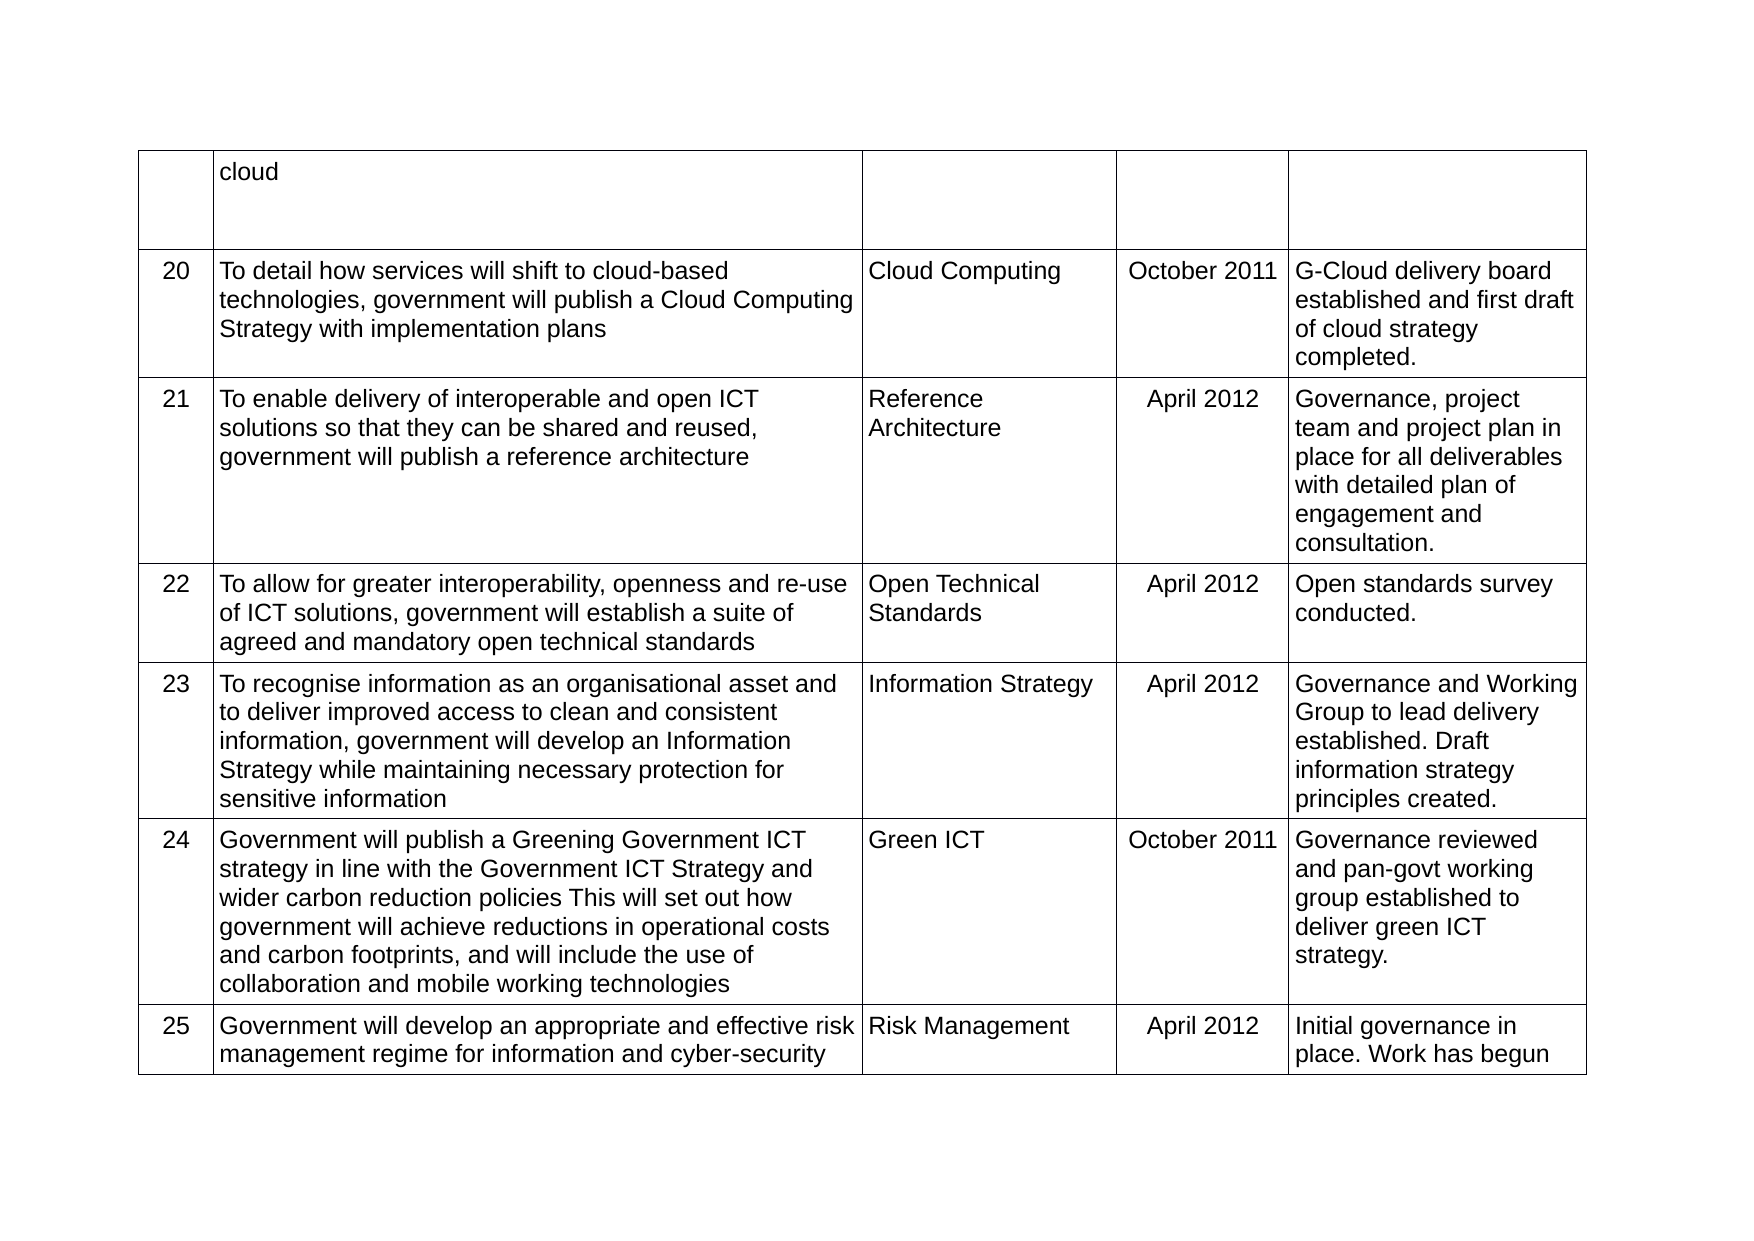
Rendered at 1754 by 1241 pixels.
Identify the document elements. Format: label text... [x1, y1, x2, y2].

table_cell To allow for greater interoperability, openness and re-use of ICT solutions, government will establish a suite of agreed and mandatory open technical standards [214, 564, 862, 662]
table_cell April 2012 [1117, 1005, 1288, 1074]
table_cell Risk Management [863, 1005, 1116, 1074]
table_cell Governance, project team and project plan in place for all deliverables with detailed plan of engagement and consultation. [1289, 378, 1586, 562]
table_cell 21 [139, 378, 213, 562]
table_cell Initial governance in place. Work has begun [1289, 1005, 1586, 1074]
table_cell To detail how services will shift to cloud-based technologies, government will publish a Cloud Computing Strategy with implementation plans [214, 250, 862, 377]
table_cell [139, 151, 213, 249]
table_cell 23 [139, 663, 213, 818]
table_cell Open Technical Standards [863, 564, 1116, 662]
table_cell 24 [139, 819, 213, 1004]
table_cell Open standards survey conducted. [1289, 564, 1586, 662]
table_cell 22 [139, 564, 213, 662]
table_cell Green ICT [863, 819, 1116, 1004]
table_cell [1117, 151, 1288, 249]
table_cell October 2011 [1117, 250, 1288, 377]
table_cell To recognise information as an organisational asset and to deliver improved access to clean and consistent information, government will develop an Information Strategy while maintaining necessary protection for sensitive information [214, 663, 862, 818]
table_cell Information Strategy [863, 663, 1116, 818]
table_cell April 2012 [1117, 564, 1288, 662]
table_cell Governance reviewed and pan-govt working group established to deliver green ICT strategy. [1289, 819, 1586, 1004]
table_cell Government will develop an appropriate and effective risk management regime for information and cyber-security [214, 1005, 862, 1074]
table_cell Government will publish a Greening Government ICT strategy in line with the Government ICT Strategy and wider carbon reduction policies This will set out how government will achieve reductions in operational costs and carbon footprints, and will include the use of collaboration and mobile working technologies [214, 819, 862, 1004]
table_cell [1289, 151, 1586, 249]
table_cell [863, 151, 1116, 249]
table_cell April 2012 [1117, 663, 1288, 818]
table_cell G-Cloud delivery board established and first draft of cloud strategy completed. [1289, 250, 1586, 377]
table_cell 25 [139, 1005, 213, 1074]
table_cell October 2011 [1117, 819, 1288, 1004]
table_cell Governance and Working Group to lead delivery established. Draft information strategy principles created. [1289, 663, 1586, 818]
table_cell Reference Architecture [863, 378, 1116, 562]
table_cell To enable delivery of interoperable and open ICT solutions so that they can be shared and reused, government will publish a reference architecture [214, 378, 862, 562]
table_cell April 2012 [1117, 378, 1288, 562]
table_cell 20 [139, 250, 213, 377]
table_cell Cloud Computing [863, 250, 1116, 377]
table_cell cloud [214, 151, 862, 249]
